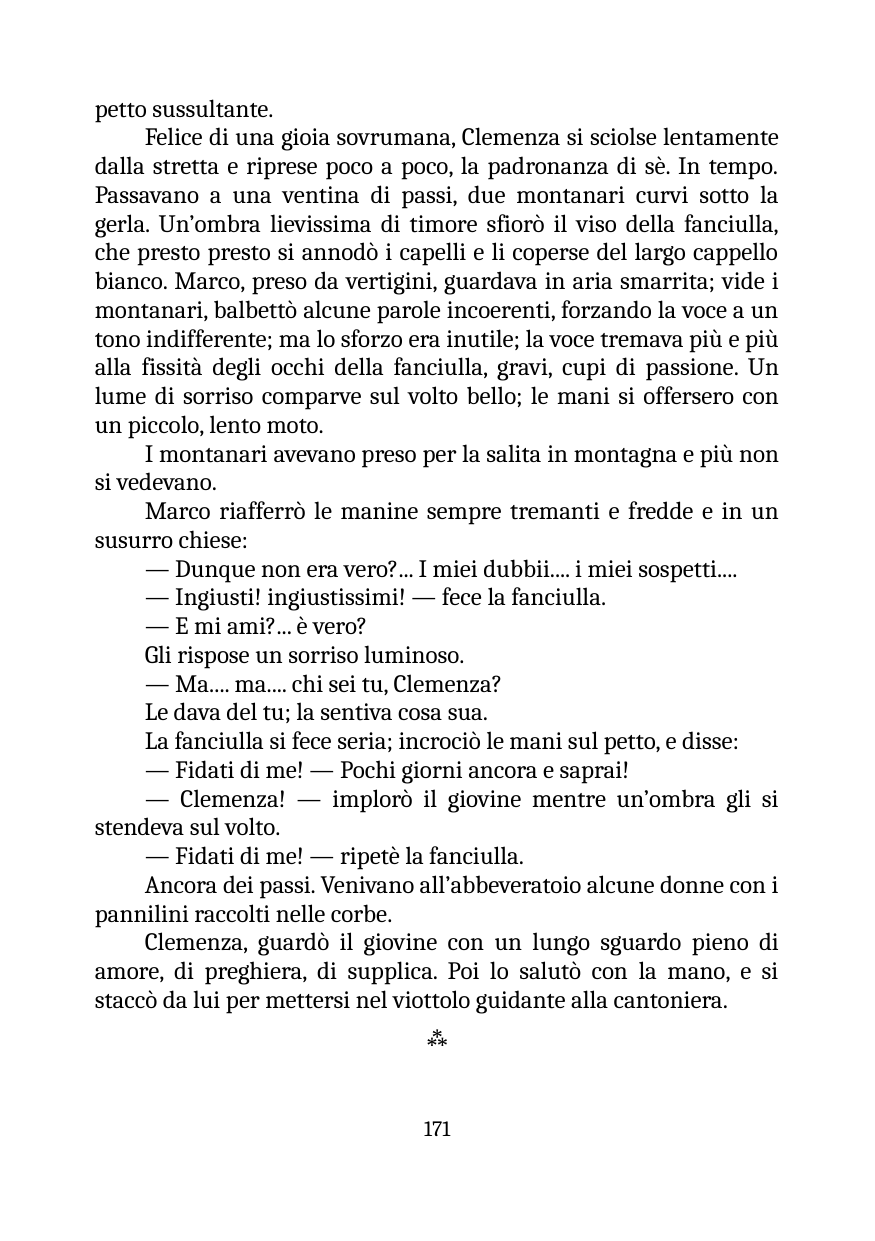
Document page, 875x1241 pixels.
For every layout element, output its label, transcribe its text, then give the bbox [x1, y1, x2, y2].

text La fanciulla si fece seria; incrociò le mani sul petto, e disse: [94, 727, 779, 756]
text — Fidati di me! — ripetè la fanciulla. [94, 842, 779, 871]
text petto sussultante. [94, 94, 779, 123]
text Gli rispose un sorriso luminoso. [94, 641, 779, 669]
text Ancora dei passi. Venivano all’abbeveratoio alcune donne con i pannilini raccolti nelle corbe. [94, 871, 779, 928]
text I montanari avevano preso per la salita in montagna e più non si vedevano. [94, 439, 779, 497]
text Le dava del tu; la sentiva cosa sua. [94, 698, 779, 727]
text — Fidati di me! — Pochi giorni ancora e saprai! [94, 756, 779, 784]
text Clemenza, guardò il giovine con un lungo sguardo pieno di amore, di preghiera, di supplica. Poi lo salutò con la mano, e si staccò da lui per mettersi nel viottolo guidante alla cantoniera. [94, 928, 779, 1014]
text Felice di una gioia sovrumana, Clemenza si sciolse lentamente dalla stretta e riprese poco a poco, la padronanza di sè. In tempo. Passavano a una ventina di passi, due montanari curvi sotto la gerla. Un’ombra lievissima di timore sfiorò il viso della fanciulla, che presto presto si annodò i capelli e li coperse del largo cappello bianco. Marco, preso da vertigini, guardava in aria smarrita; vide i montanari, balbettò alcune parole incoerenti, forzando la voce a un tono indifferente; ma lo sforzo era inutile; la voce tremava più e più alla fissità degli occhi della fanciulla, gravi, cupi di passione. Un lume di sorriso comparve sul volto bello; le mani si offersero con un piccolo, lento moto. [94, 123, 779, 439]
text — Dunque non era vero?... I miei dubbii.... i miei sospetti.... [94, 554, 779, 583]
text Marco riafferrò le manine sempre tremanti e fredde e in un susurro chiese: [94, 497, 779, 554]
text — E mi ami?... è vero? [94, 612, 779, 641]
text — Ma.... ma.... chi sei tu, Clemenza? [94, 669, 779, 698]
text ⁂ [94, 1026, 779, 1051]
text — Ingiusti! ingiustissimi! — fece la fanciulla. [94, 583, 779, 612]
text — Clemenza! — implorò il giovine mentre un’ombra gli si stendeva sul volto. [94, 784, 779, 842]
